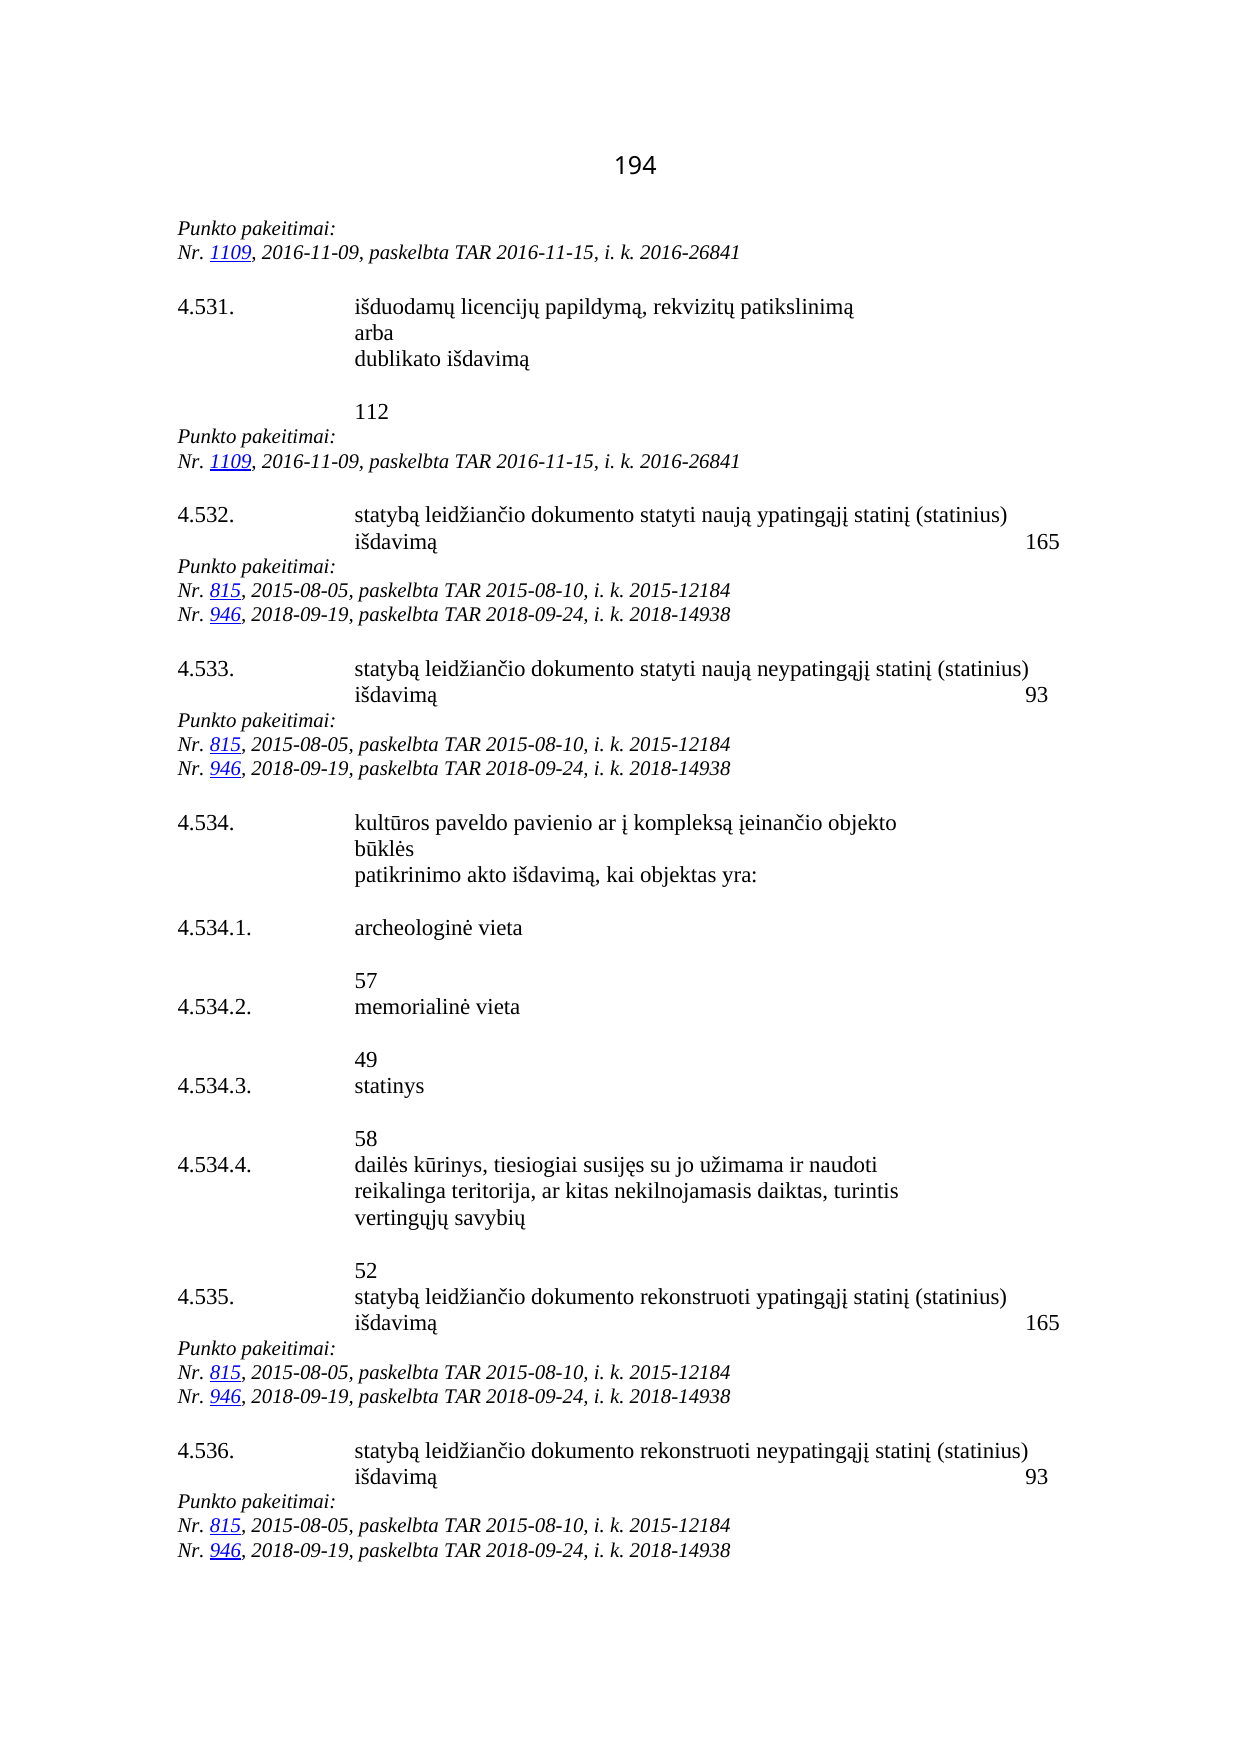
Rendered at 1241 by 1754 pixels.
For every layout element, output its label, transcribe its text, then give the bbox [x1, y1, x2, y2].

text Nr. 946, 2018-09-19, paskelbta TAR 2018-09-24, i. k. 2018-14938 [177, 1537, 1093, 1562]
text Nr. 815, 2015-08-05, paskelbta TAR 2015-08-10, i. k. 2015-12184 [177, 578, 1093, 602]
text Nr. 815, 2015-08-05, paskelbta TAR 2015-08-10, i. k. 2015-12184 [177, 1360, 1093, 1384]
text 4.534.2. memorialinė vieta 49 [177, 993, 945, 1072]
text Punkto pakeitimai: [177, 216, 1093, 240]
text 4.534.1. archeologinė vieta 57 [177, 914, 945, 993]
text Nr. 946, 2018-09-19, paskelbta TAR 2018-09-24, i. k. 2018-14938 [177, 756, 1093, 780]
text reikalinga teritorija, ar kitas nekilnojamasis daiktas, turintis [354, 1178, 945, 1204]
text 4.534.4. dailės kūrinys, tiesiogiai susijęs su jo užimama ir naudoti [177, 1151, 945, 1178]
text Nr. 946, 2018-09-19, paskelbta TAR 2018-09-24, i. k. 2018-14938 [177, 1384, 1093, 1408]
text 4.534.3. statinys 58 [177, 1072, 945, 1151]
text 4.531. išduodamų licencijų papildymą, rekvizitų patikslinimą arba [177, 293, 892, 345]
text 4.534. kultūros paveldo pavienio ar į kompleksą įeinančio objekto būklės [177, 809, 945, 861]
text Punkto pakeitimai: [177, 424, 1093, 448]
text vertingųjų savybių 52 [354, 1204, 945, 1283]
text Punkto pakeitimai: [177, 554, 1093, 578]
text Nr. 815, 2015-08-05, paskelbta TAR 2015-08-10, i. k. 2015-12184 [177, 1513, 1093, 1537]
text Nr. 1109, 2016-11-09, paskelbta TAR 2016-11-15, i. k. 2016-26841 [177, 240, 1093, 264]
text 4.536. statybą leidžiančio dokumento rekonstruoti neypatingąjį statinį (statinius) išdavimą 93 [177, 1437, 1093, 1489]
text Punkto pakeitimai: [177, 1489, 1093, 1513]
text dublikato išdavimą 112 [354, 345, 892, 424]
text patikrinimo akto išdavimą, kai objektas yra: [354, 861, 945, 914]
text 4.533. statybą leidžiančio dokumento statyti naują neypatingąjį statinį (statinius) išdavimą 93 [177, 655, 1093, 708]
text Punkto pakeitimai: [177, 1336, 1093, 1360]
text Nr. 946, 2018-09-19, paskelbta TAR 2018-09-24, i. k. 2018-14938 [177, 602, 1093, 626]
text Nr. 1109, 2016-11-09, paskelbta TAR 2016-11-15, i. k. 2016-26841 [177, 448, 1093, 473]
text 4.532. statybą leidžiančio dokumento statyti naują ypatingąjį statinį (statinius) išdavimą 165 [177, 501, 1093, 554]
text Nr. 815, 2015-08-05, paskelbta TAR 2015-08-10, i. k. 2015-12184 [177, 732, 1093, 756]
text 4.535. statybą leidžiančio dokumento rekonstruoti ypatingąjį statinį (statinius) išdavimą 165 [177, 1283, 1093, 1336]
text Punkto pakeitimai: [177, 708, 1093, 732]
